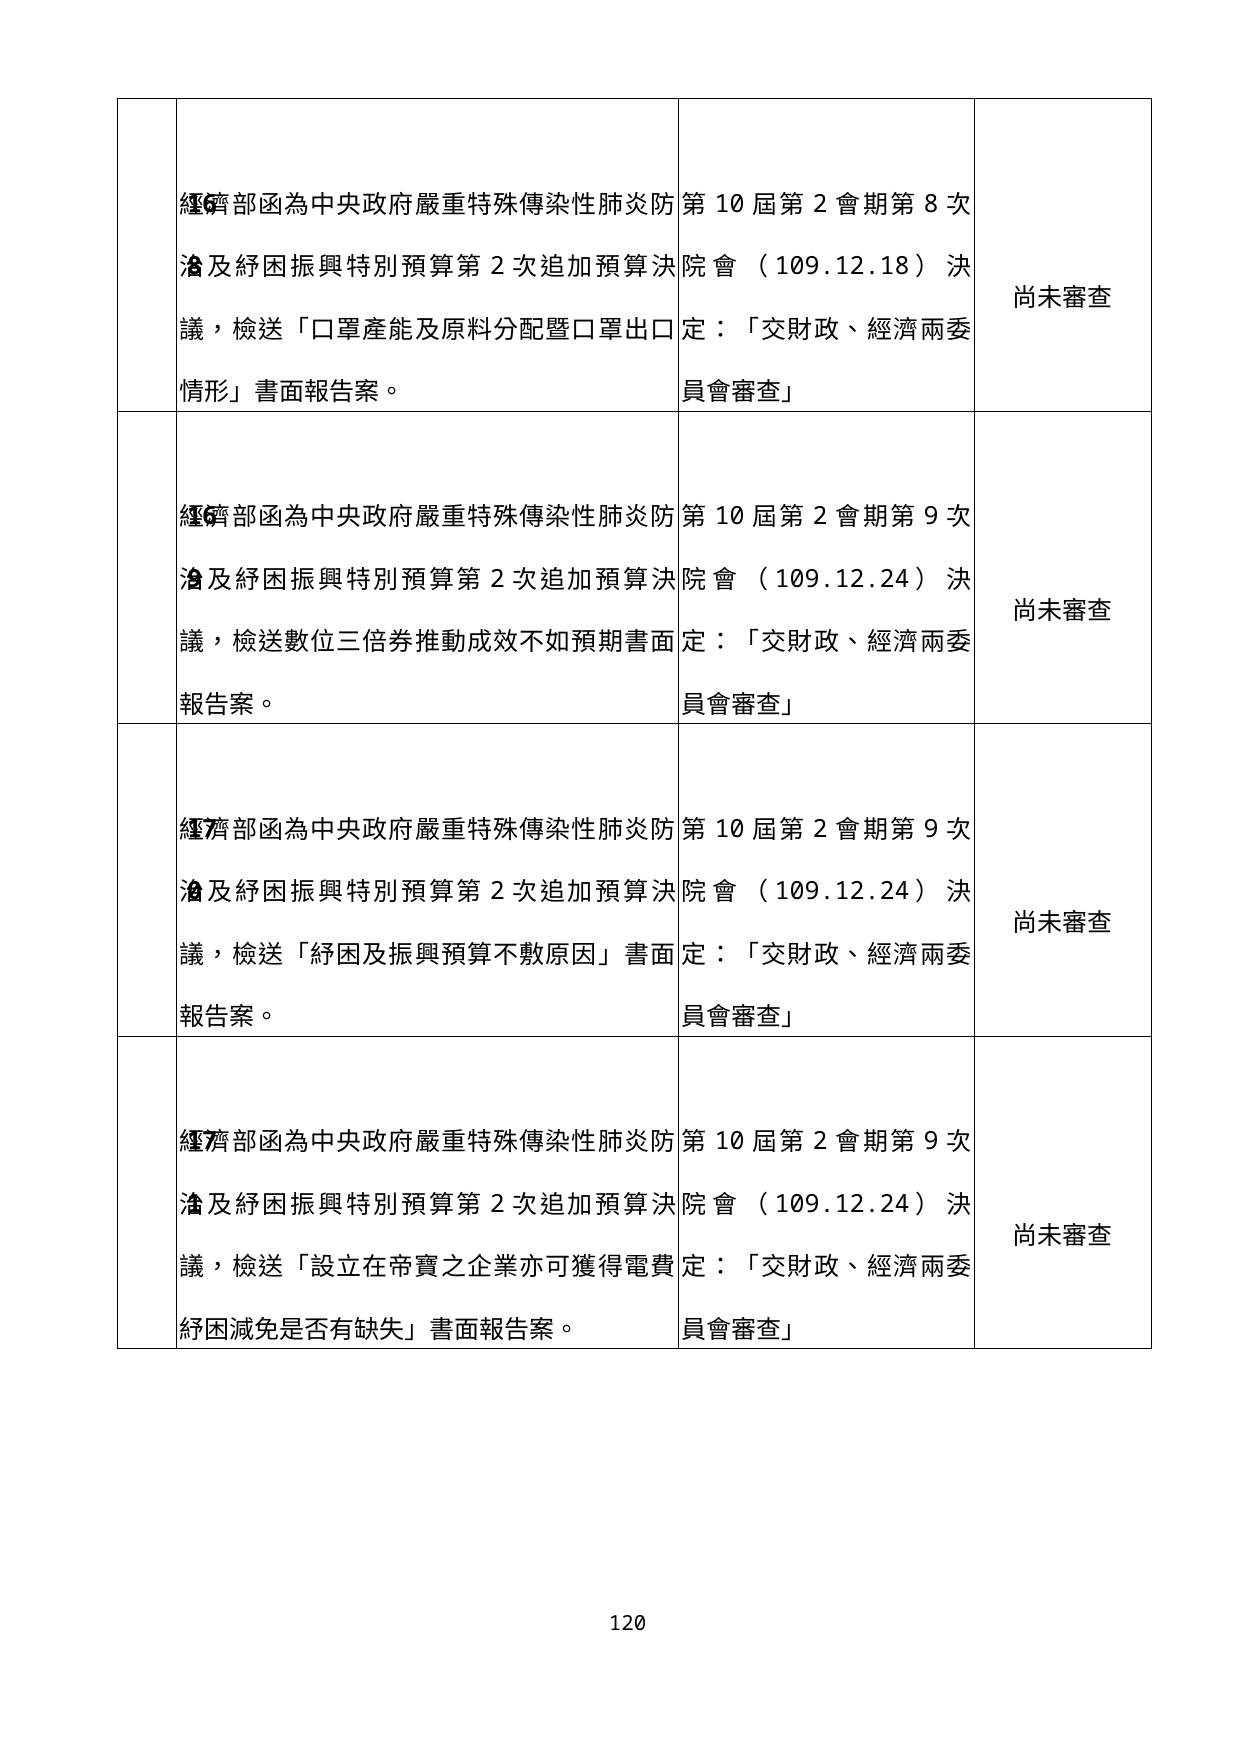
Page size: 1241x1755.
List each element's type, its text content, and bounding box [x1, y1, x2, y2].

table_cell 經濟部函為中央政府嚴重特殊傳染性肺炎防治及紓困振興特別預算第2次追加預算決議，檢送「口罩產能及原料分配暨口罩出口情形」書面報告案。 [177, 99, 678, 411]
table_cell 尚未審查 [975, 99, 1151, 411]
table_cell 經濟部函為中央政府嚴重特殊傳染性肺炎防治及紓困振興特別預算第2次追加預算決議，檢送數位三倍券推動成效不如預期書面報告案。 [177, 412, 678, 723]
table_cell 經濟部函為中央政府嚴重特殊傳染性肺炎防治及紓困振興特別預算第2次追加預算決議，檢送「紓困及振興預算不敷原因」書面報告案。 [177, 724, 678, 1036]
table_cell 經濟部函為中央政府嚴重特殊傳染性肺炎防治及紓困振興特別預算第2次追加預算決議，檢送「設立在帝寶之企業亦可獲得電費紓困減免是否有缺失」書面報告案。 [177, 1037, 678, 1348]
table_cell [118, 724, 176, 1036]
table_cell 第10屆第2會期第9次院會（109.12.24）決定：「交財政、經濟兩委員會審查」 [679, 1037, 974, 1348]
table_cell 第10屆第2會期第8次院會（109.12.18）決定：「交財政、經濟兩委員會審查」 [679, 99, 974, 411]
table_cell 尚未審查 [975, 724, 1151, 1036]
table_cell [118, 1037, 176, 1348]
table_cell 尚未審查 [975, 412, 1151, 723]
table_cell 第10屆第2會期第9次院會（109.12.24）決定：「交財政、經濟兩委員會審查」 [679, 412, 974, 723]
table_cell 第10屆第2會期第9次院會（109.12.24）決定：「交財政、經濟兩委員會審查」 [679, 724, 974, 1036]
table_cell 尚未審查 [975, 1037, 1151, 1348]
table_cell [118, 412, 176, 723]
table_cell [118, 99, 176, 411]
